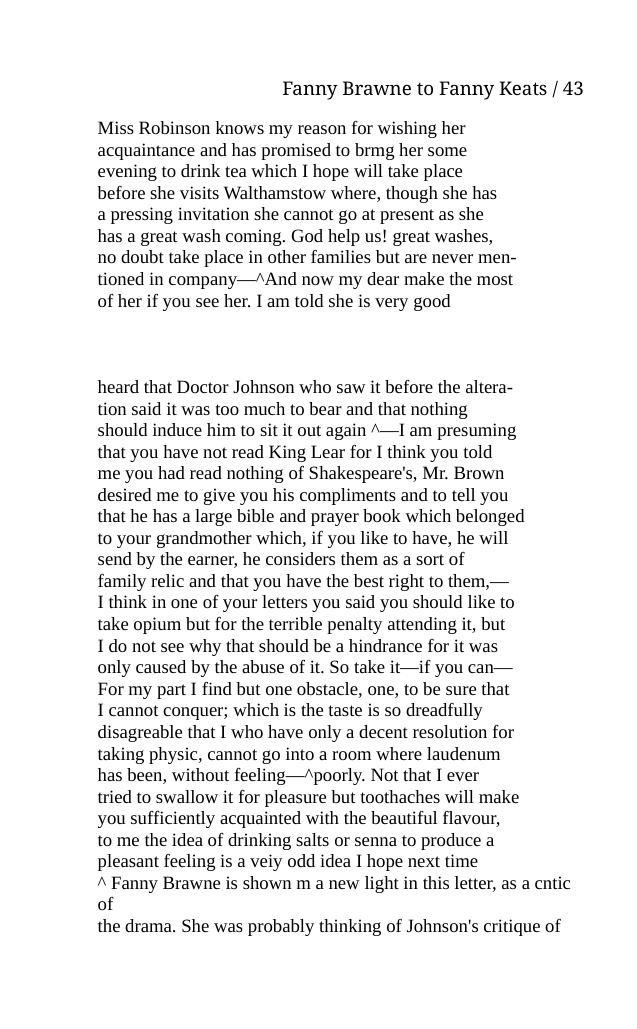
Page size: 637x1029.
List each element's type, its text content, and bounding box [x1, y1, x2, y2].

text me you had read nothing of Shakespeare's, Mr. Brown [97, 462, 583, 484]
text tioned in company—^And now my dear make the most [97, 268, 583, 289]
text heard that Doctor Johnson who saw it before the altera- [97, 376, 583, 397]
text For my part I find but one obstacle, one, to be sure that [97, 678, 583, 699]
text tried to swallow it for pleasure but toothaches will make [97, 786, 583, 807]
text evening to drink tea which I hope will take place [97, 160, 583, 182]
text I do not see why that should be a hindrance for it was [97, 634, 583, 656]
text acquaintance and has promised to brmg her some [97, 139, 583, 160]
text before she visits Walthamstow where, though she has [97, 182, 583, 203]
text Miss Robinson knows my reason for wishing her [97, 117, 583, 139]
text the drama. She was probably thinking of Johnson's critique of [97, 915, 583, 936]
text tion said it was too much to bear and that nothing [97, 397, 583, 419]
text disagreable that I who have only a decent resolution for [97, 721, 583, 742]
text desired me to give you his compliments and to tell you [97, 484, 583, 505]
text has a great wash coming. God help us! great washes, [97, 225, 583, 246]
text I think in one of your letters you said you should like to [97, 591, 583, 613]
text to your grandmother which, if you like to have, he will [97, 527, 583, 548]
text pleasant feeling is a veiy odd idea I hope next time [97, 850, 583, 872]
text I cannot conquer; which is the taste is so dreadfully [97, 699, 583, 721]
text you sufficiently acquainted with the beautiful flavour, [97, 807, 583, 829]
text send by the earner, he considers them as a sort of [97, 548, 583, 570]
text take opium but for the terrible penalty attending it, but [97, 613, 583, 634]
text only caused by the abuse of it. So take it—if you can— [97, 656, 583, 678]
text has been, without feeling—^poorly. Not that I ever [97, 764, 583, 786]
text no doubt take place in other families but are never men- [97, 246, 583, 268]
text of her if you see her. I am told she is very good [97, 289, 583, 311]
text taking physic, cannot go into a room where laudenum [97, 742, 583, 764]
text that he has a large bible and prayer book which belonged [97, 505, 583, 527]
text that you have not read King Lear for I think you told [97, 441, 583, 462]
text family relic and that you have the best right to them,— [97, 570, 583, 591]
text ^ Fanny Brawne is shown m a new light in this letter, as a cntic of [97, 872, 583, 915]
text to me the idea of drinking salts or senna to produce a [97, 829, 583, 850]
text a pressing invitation she cannot go at present as she [97, 203, 583, 225]
text should induce him to sit it out again ^—I am presuming [97, 419, 583, 441]
